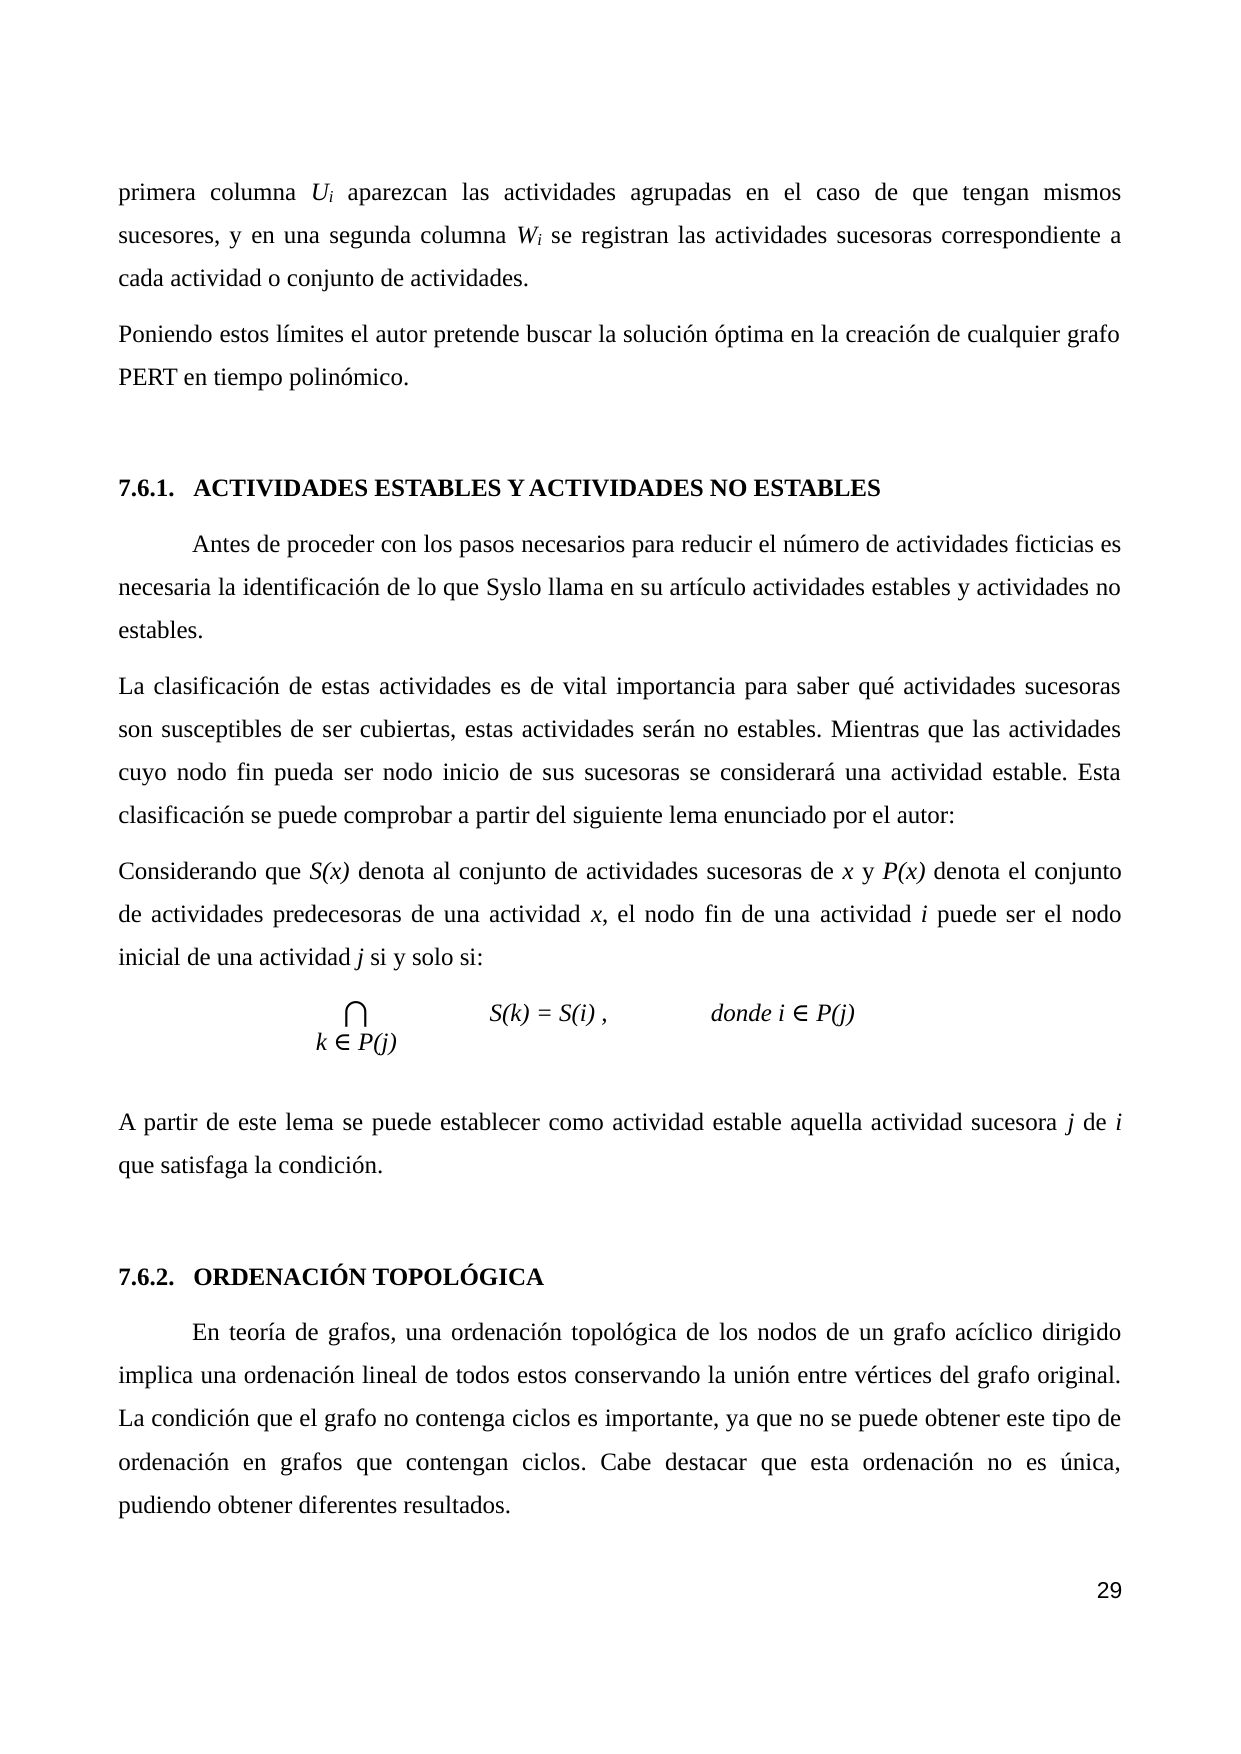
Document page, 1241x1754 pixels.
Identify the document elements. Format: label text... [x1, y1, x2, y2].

text ⋂ S(k) = S(i) , donde i ∈ P(j) [268, 998, 1122, 1027]
text La clasificación de estas actividades es de vital importancia para saber qué actividades sucesoras son susceptibles de ser cubiertas, estas actividades serán no estables. Mientras que las actividades cuyo nodo fin pueda ser nodo inicio de sus sucesoras se considerará una actividad estable. Esta clasificación se puede comprobar a partir del siguiente lema enunciado por el autor: [118, 671, 1122, 829]
list ACTIVIDADES ESTABLES Y ACTIVIDADES NO ESTABLES [118, 473, 1122, 502]
text primera columna Ui aparezcan las actividades agrupadas en el caso de que tengan mismos sucesores, y en una segunda columna Wi se registran las actividades sucesoras correspondiente a cada actividad o conjunto de actividades. [118, 177, 1122, 292]
list ORDENACIÓN TOPOLÓGICA [118, 1262, 1122, 1290]
text Considerando que S(x) denota al conjunto de actividades sucesoras de x y P(x) denota el conjunto de actividades predecesoras de una actividad x, el nodo fin de una actividad i puede ser el nodo inicial de una actividad j si y solo si: [118, 856, 1122, 971]
text Antes de proceder con los pasos necesarios para reducir el número de actividades ficticias es necesaria la identificación de lo que Syslo llama en su artículo actividades estables y actividades no estables. [118, 529, 1122, 644]
text Poniendo estos límites el autor pretende buscar la solución óptima en la creación de cualquier grafo PERT en tiempo polinómico. [118, 319, 1122, 391]
text A partir de este lema se puede establecer como actividad estable aquella actividad sucesora j de i que satisfaga la condición. [118, 1107, 1122, 1179]
text k ∈ P(j) [266, 1027, 1122, 1055]
text En teoría de grafos, una ordenación topológica de los nodos de un grafo acíclico dirigido implica una ordenación lineal de todos estos conservando la unión entre vértices del grafo original. La condición que el grafo no contenga ciclos es importante, ya que no se puede obtener este tipo de ordenación en grafos que contengan ciclos. Cabe destacar que esta ordenación no es única, pudiendo obtener diferentes resultados. [118, 1317, 1122, 1518]
